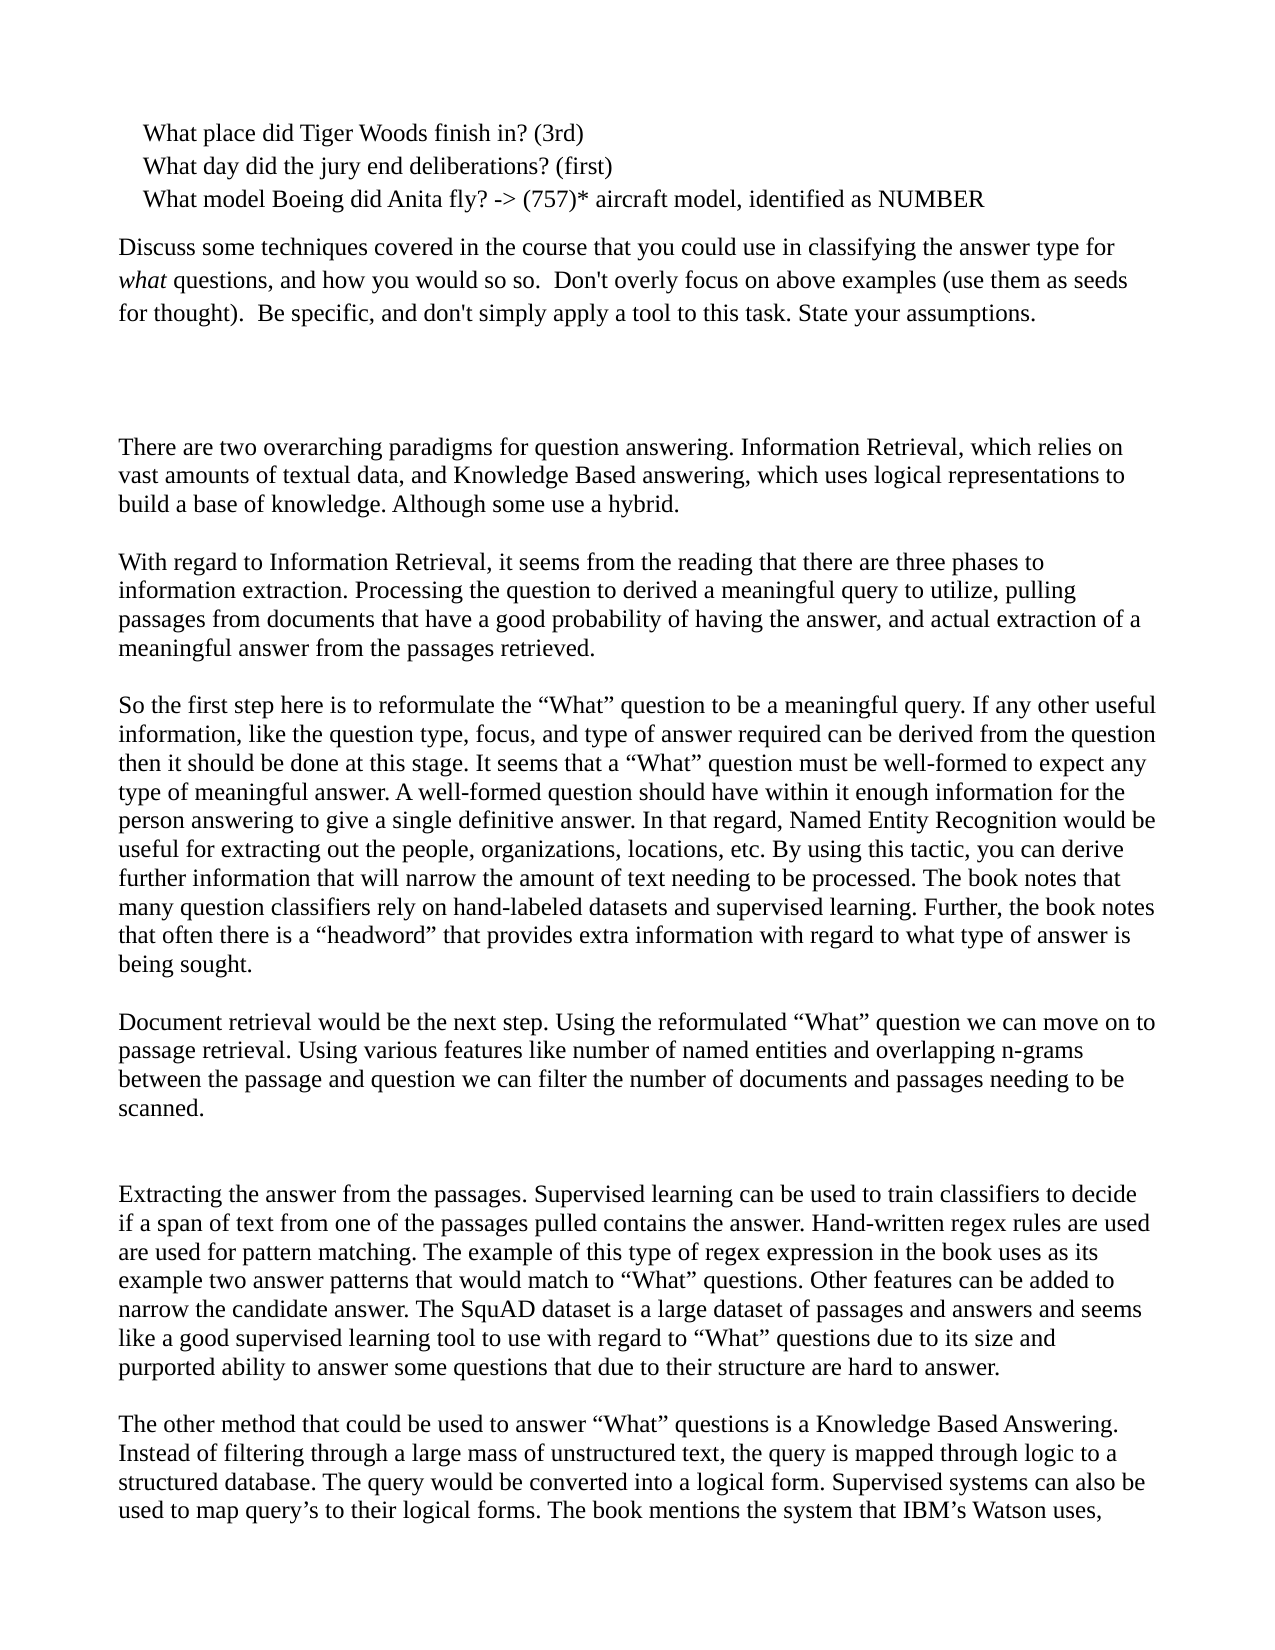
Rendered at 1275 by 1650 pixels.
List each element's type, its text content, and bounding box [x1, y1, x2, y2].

text What place did Tiger Woods finish in? (3rd) What day did the jury end deliberations? (first) What model Boeing did Anita fly? -> (757)* aircraft model, identified as NUMBER [118, 118, 1157, 213]
text With regard to Information Retrieval, it seems from the reading that there are three phases to information extraction. Processing the question to derived a meaningful query to utilize, pulling passages from documents that have a good probability of having the answer, and actual extraction of a meaningful answer from the passages retrieved. [118, 547, 1157, 662]
text There are two overarching paradigms for question answering. Information Retrieval, which relies on vast amounts of textual data, and Knowledge Based answering, which uses logical representations to build a base of knowledge. Although some use a hybrid. [118, 432, 1157, 518]
text Document retrieval would be the next step. Using the reformulated “What” question we can move on to passage retrieval. Using various features like number of named entities and overlapping n-grams between the passage and question we can filter the number of documents and passages needing to be scanned. [118, 1007, 1157, 1122]
text So the first step here is to reformulate the “What” question to be a meaningful query. If any other useful information, like the question type, focus, and type of answer required can be derived from the question then it should be done at this stage. It seems that a “What” question must be well-formed to expect any type of meaningful answer. A well-formed question should have within it enough information for the person answering to give a single definitive answer. In that regard, Named Entity Recognition would be useful for extracting out the people, organizations, locations, etc. By using this tactic, you can derive further information that will narrow the amount of text needing to be processed. The book notes that many question classifiers rely on hand-labeled datasets and supervised learning. Further, the book notes that often there is a “headword” that provides extra information with regard to what type of answer is being sought. [118, 690, 1157, 978]
text Extracting the answer from the passages. Supervised learning can be used to train classifiers to decide if a span of text from one of the passages pulled contains the answer. Hand-written regex rules are used are used for pattern matching. The example of this type of regex expression in the book uses as its example two answer patterns that would match to “What” questions. Other features can be added to narrow the candidate answer. The SquAD dataset is a large dataset of passages and answers and seems like a good supervised learning tool to use with regard to “What” questions due to its size and purported ability to answer some questions that due to their structure are hard to answer. [118, 1179, 1157, 1380]
text The other method that could be used to answer “What” questions is a Knowledge Based Answering. Instead of filtering through a large mass of unstructured text, the query is mapped through logic to a structured database. The query would be converted into a logical form. Supervised systems can also be used to map query’s to their logical forms. The book mentions the system that IBM’s Watson uses, [118, 1409, 1157, 1524]
text Discuss some techniques covered in the course that you could use in classifying the answer type for what questions, and how you would so so. Don't overly focus on above examples (use them as seeds for thought). Be specific, and don't simply apply a tool to this task. State your assumptions. [118, 232, 1157, 327]
